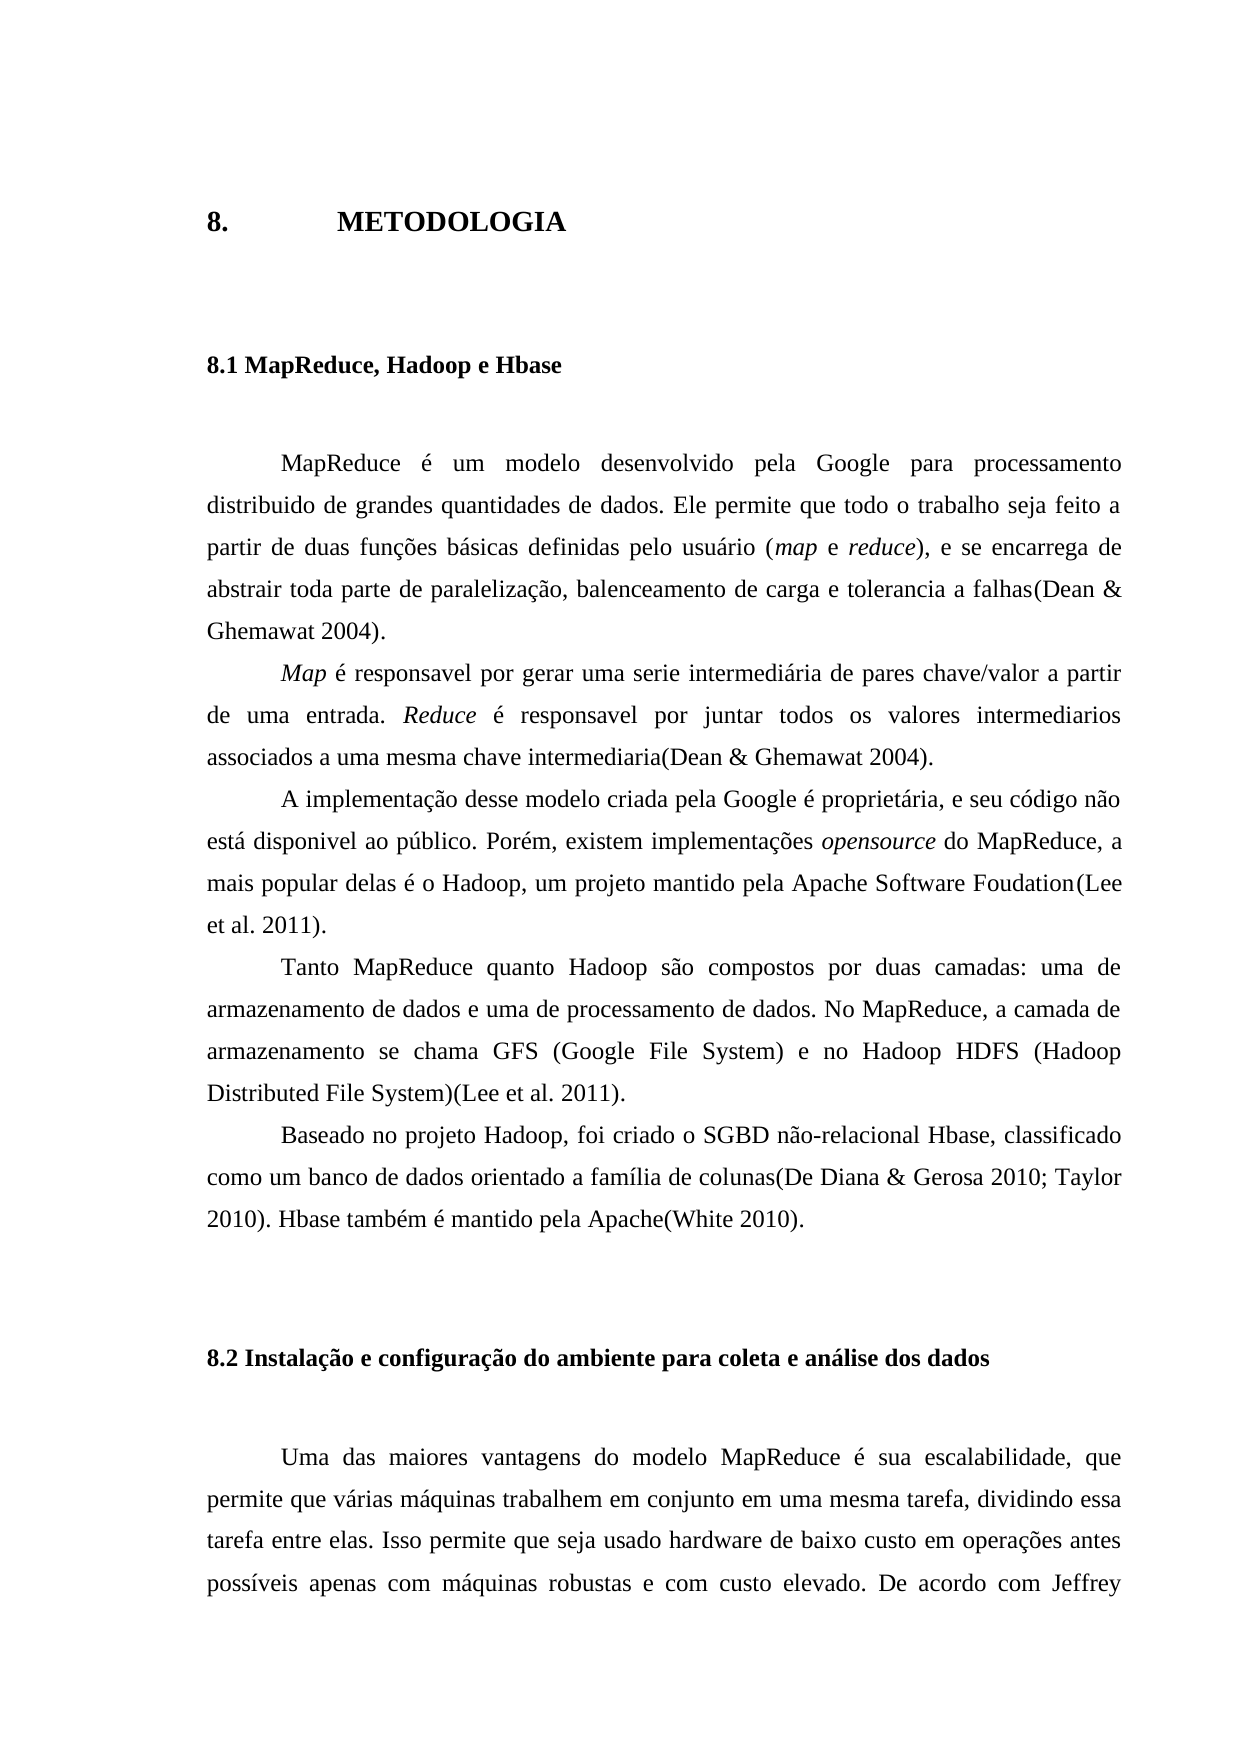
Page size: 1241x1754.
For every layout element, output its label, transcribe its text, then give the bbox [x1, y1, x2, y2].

subtitle 8.2 Instalação e configuração do ambiente para coleta e análise dos dados [207, 1344, 1122, 1372]
text Tanto MapReduce quanto Hadoop são compostos por duas camadas: uma de armazenamento de dados e uma de processamento de dados. No MapReduce, a camada de armazenamento se chama GFS (Google File System) e no Hadoop HDFS (Hadoop Distributed File System)(Lee et al. 2011)⁠. [207, 953, 1122, 1107]
text Baseado no projeto Hadoop, foi criado o SGBD não-relacional Hbase, classificado como um banco de dados orientado a família de colunas(De Diana & Gerosa 2010; Taylor 2010)⁠. Hbase também é mantido pela Apache(White 2010)⁠. [207, 1121, 1122, 1233]
text Map é responsavel por gerar uma serie intermediária de pares chave/valor a partir de uma entrada. Reduce é responsavel por juntar todos os valores intermediarios associados a uma mesma chave intermediaria(Dean & Ghemawat 2004)⁠. [207, 659, 1122, 771]
subtitle METODOLOGIA [207, 205, 1122, 238]
text MapReduce é um modelo desenvolvido pela Google para processamento distribuido de grandes quantidades de dados. Ele permite que todo o trabalho seja feito a partir de duas funções básicas definidas pelo usuário (map e reduce), e se encarrega de abstrair toda parte de paralelização, balenceamento de carga e tolerancia a falhas(Dean & Ghemawat 2004)⁠. [207, 449, 1122, 645]
subtitle 8.1 MapReduce, Hadoop e Hbase [207, 351, 1122, 379]
text Uma das maiores vantagens do modelo MapReduce é sua escalabilidade, que permite que várias máquinas trabalhem em conjunto em uma mesma tarefa, dividindo essa tarefa entre elas. Isso permite que seja usado hardware de baixo custo em operações antes possíveis apenas com máquinas robustas e com custo elevado. De acordo com Jeffrey [207, 1442, 1122, 1596]
text A implementação desse modelo criada pela Google é proprietária, e seu código não está disponivel ao público. Porém, existem implementações opensource do MapReduce, a mais popular delas é o Hadoop, um projeto mantido pela Apache Software Foudation(Lee et al. 2011)⁠. [207, 785, 1122, 939]
